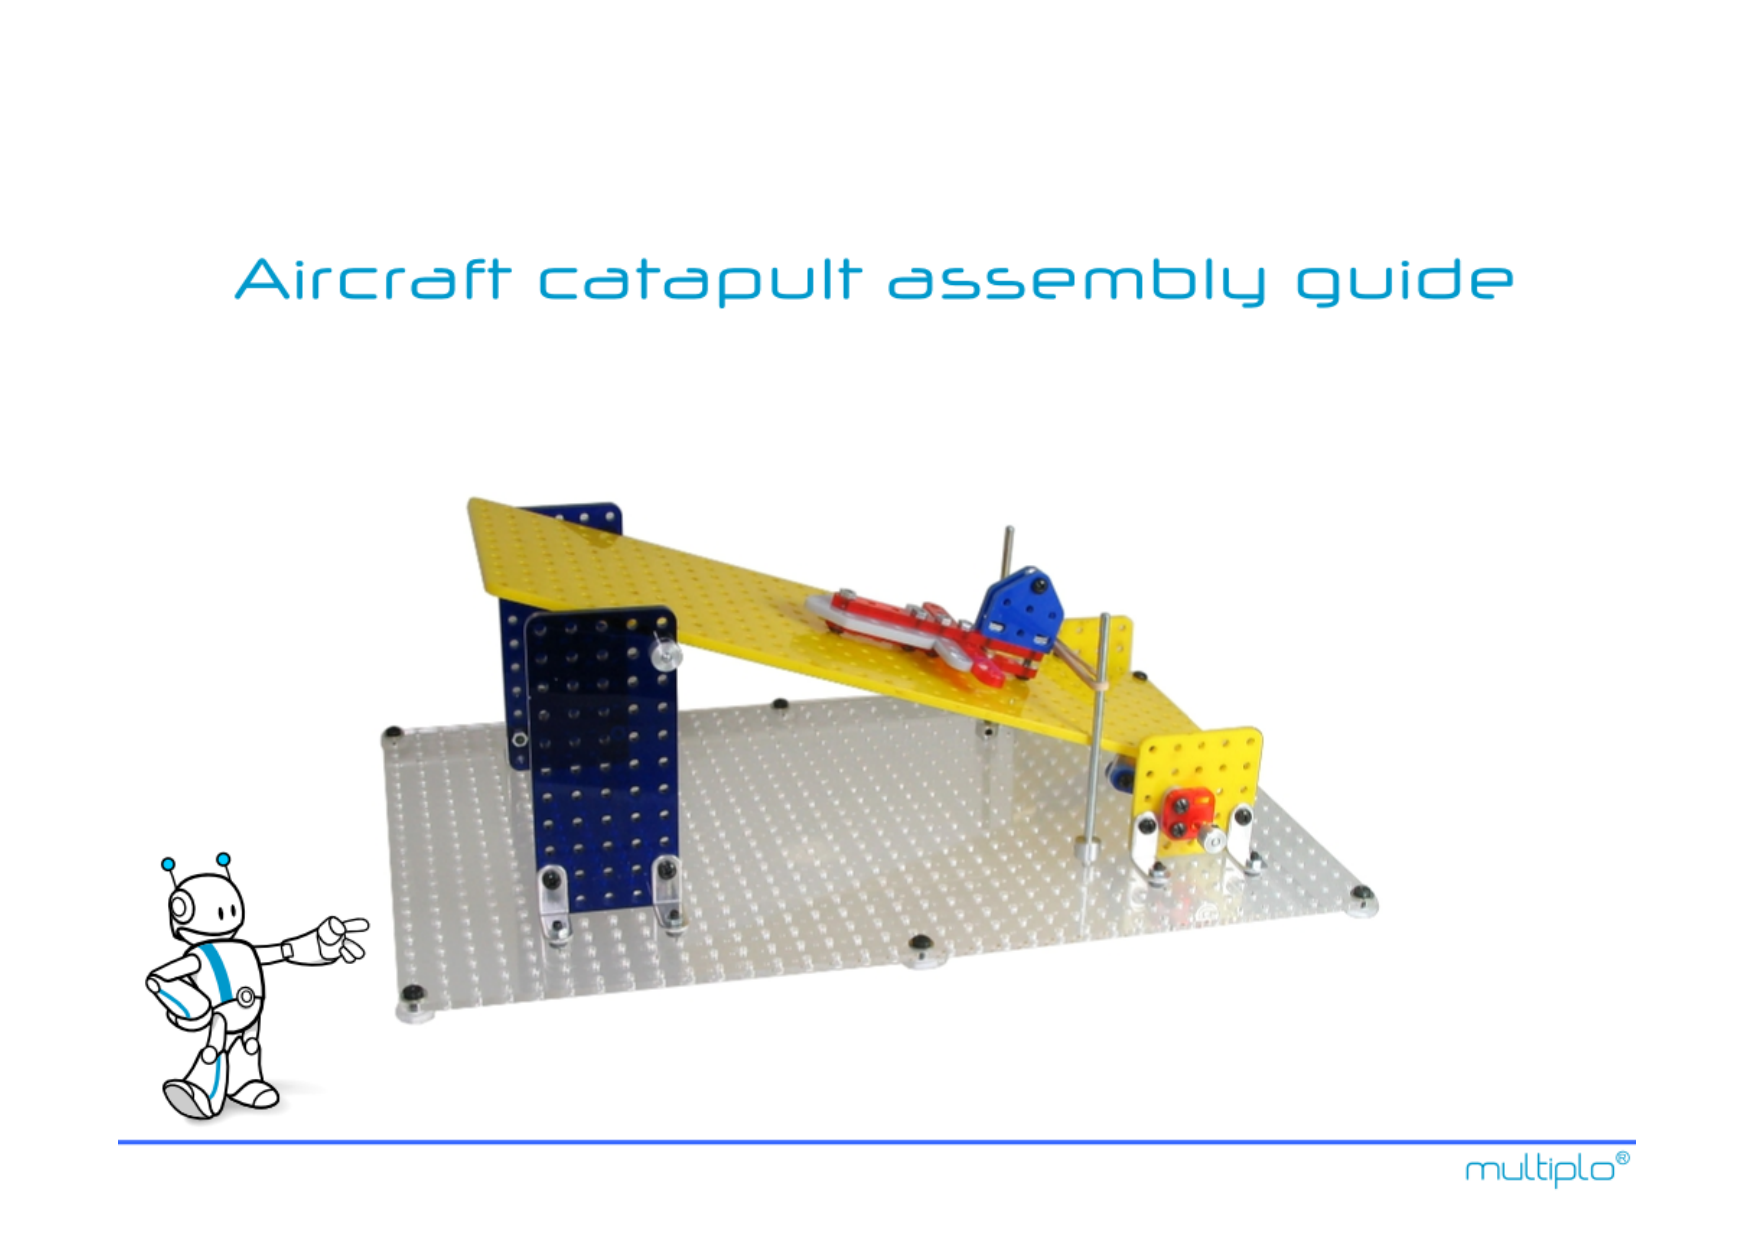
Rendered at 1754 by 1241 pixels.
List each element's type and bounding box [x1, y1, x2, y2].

picture [118, 118, 1636, 1192]
